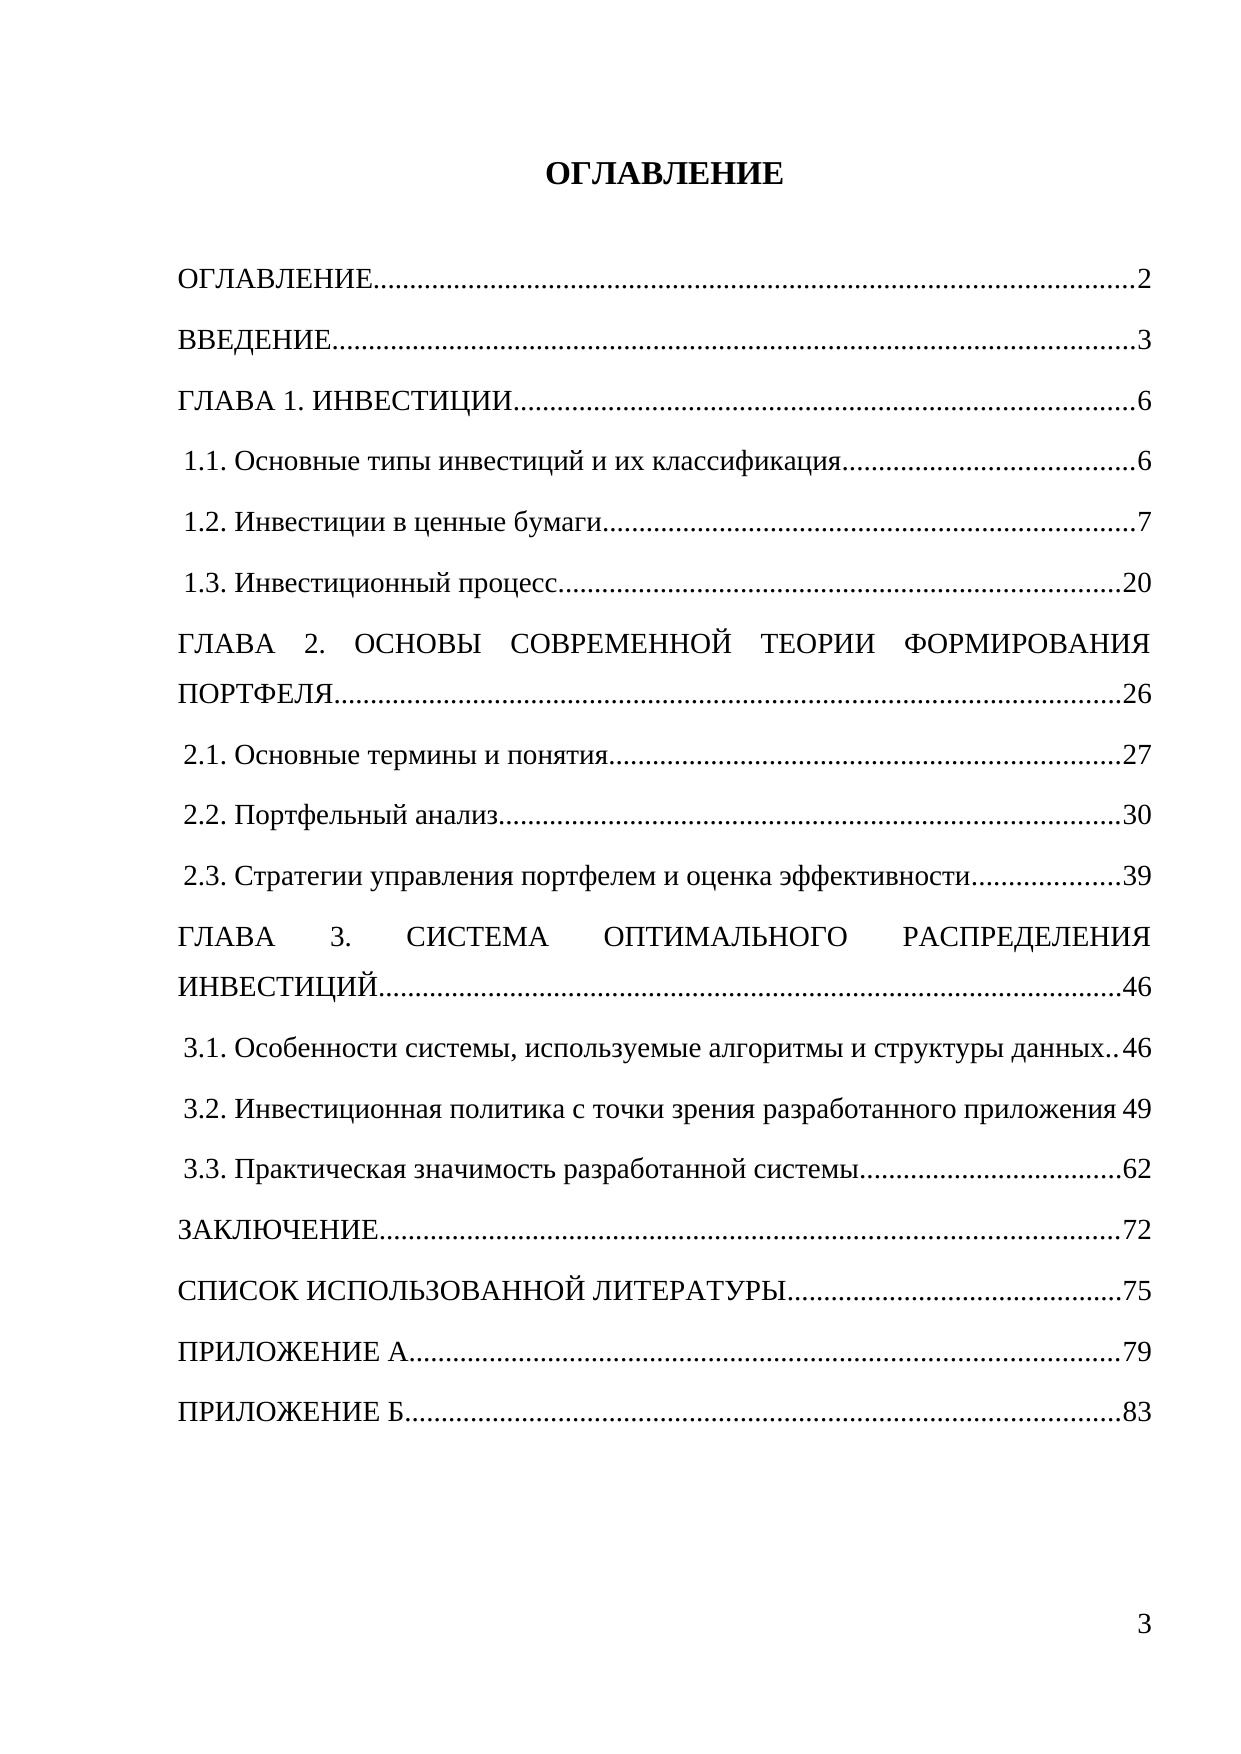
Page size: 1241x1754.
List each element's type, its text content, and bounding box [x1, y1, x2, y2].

text ГЛАВА 3. СИСТЕМА ОПТИМАЛЬНОГО РАСПРЕДЕЛЕНИЯ ИНВЕСТИЦИЙ 46 [177, 919, 1152, 1003]
subtitle ОГЛАВЛЕНИЕ [177, 153, 1152, 192]
text 2.3. Стратегии управления портфелем и оценка эффективности 39 [183, 858, 1152, 892]
text 1.1. Основные типы инвестиций и их классификация 6 [183, 443, 1152, 477]
text ЗАКЛЮЧЕНИЕ 72 [177, 1212, 1152, 1246]
text 3.3. Практическая значимость разработанной системы 62 [183, 1151, 1152, 1185]
text ПРИЛОЖЕНИЕ Б 83 [177, 1394, 1152, 1428]
text 3.1. Особенности системы, используемые алгоритмы и структуры данных. 46 [183, 1030, 1152, 1063]
text 3.2. Инвестиционная политика с точки зрения разработанного приложения 49 [183, 1091, 1152, 1124]
text ГЛАВА 1. ИНВЕСТИЦИИ 6 [177, 383, 1152, 416]
text 2.1. Основные термины и понятия 27 [183, 737, 1152, 770]
text ГЛАВА 2. ОСНОВЫ СОВРЕМЕННОЙ ТЕОРИИ ФОРМИРОВАНИЯ ПОРТФЕЛЯ 26 [177, 626, 1152, 709]
text ПРИЛОЖЕНИЕ А 79 [177, 1334, 1152, 1367]
text ВВЕДЕНИЕ 3 [177, 322, 1152, 356]
text 1.2. Инвестиции в ценные бумаги 7 [183, 504, 1152, 538]
text ОГЛАВЛЕНИЕ 2 [177, 261, 1152, 295]
text 2.2. Портфельный анализ 30 [183, 797, 1152, 831]
text 1.3. Инвестиционный процесс 20 [183, 565, 1152, 598]
text СПИСОК ИСПОЛЬЗОВАННОЙ ЛИТЕРАТУРЫ 75 [177, 1273, 1152, 1306]
